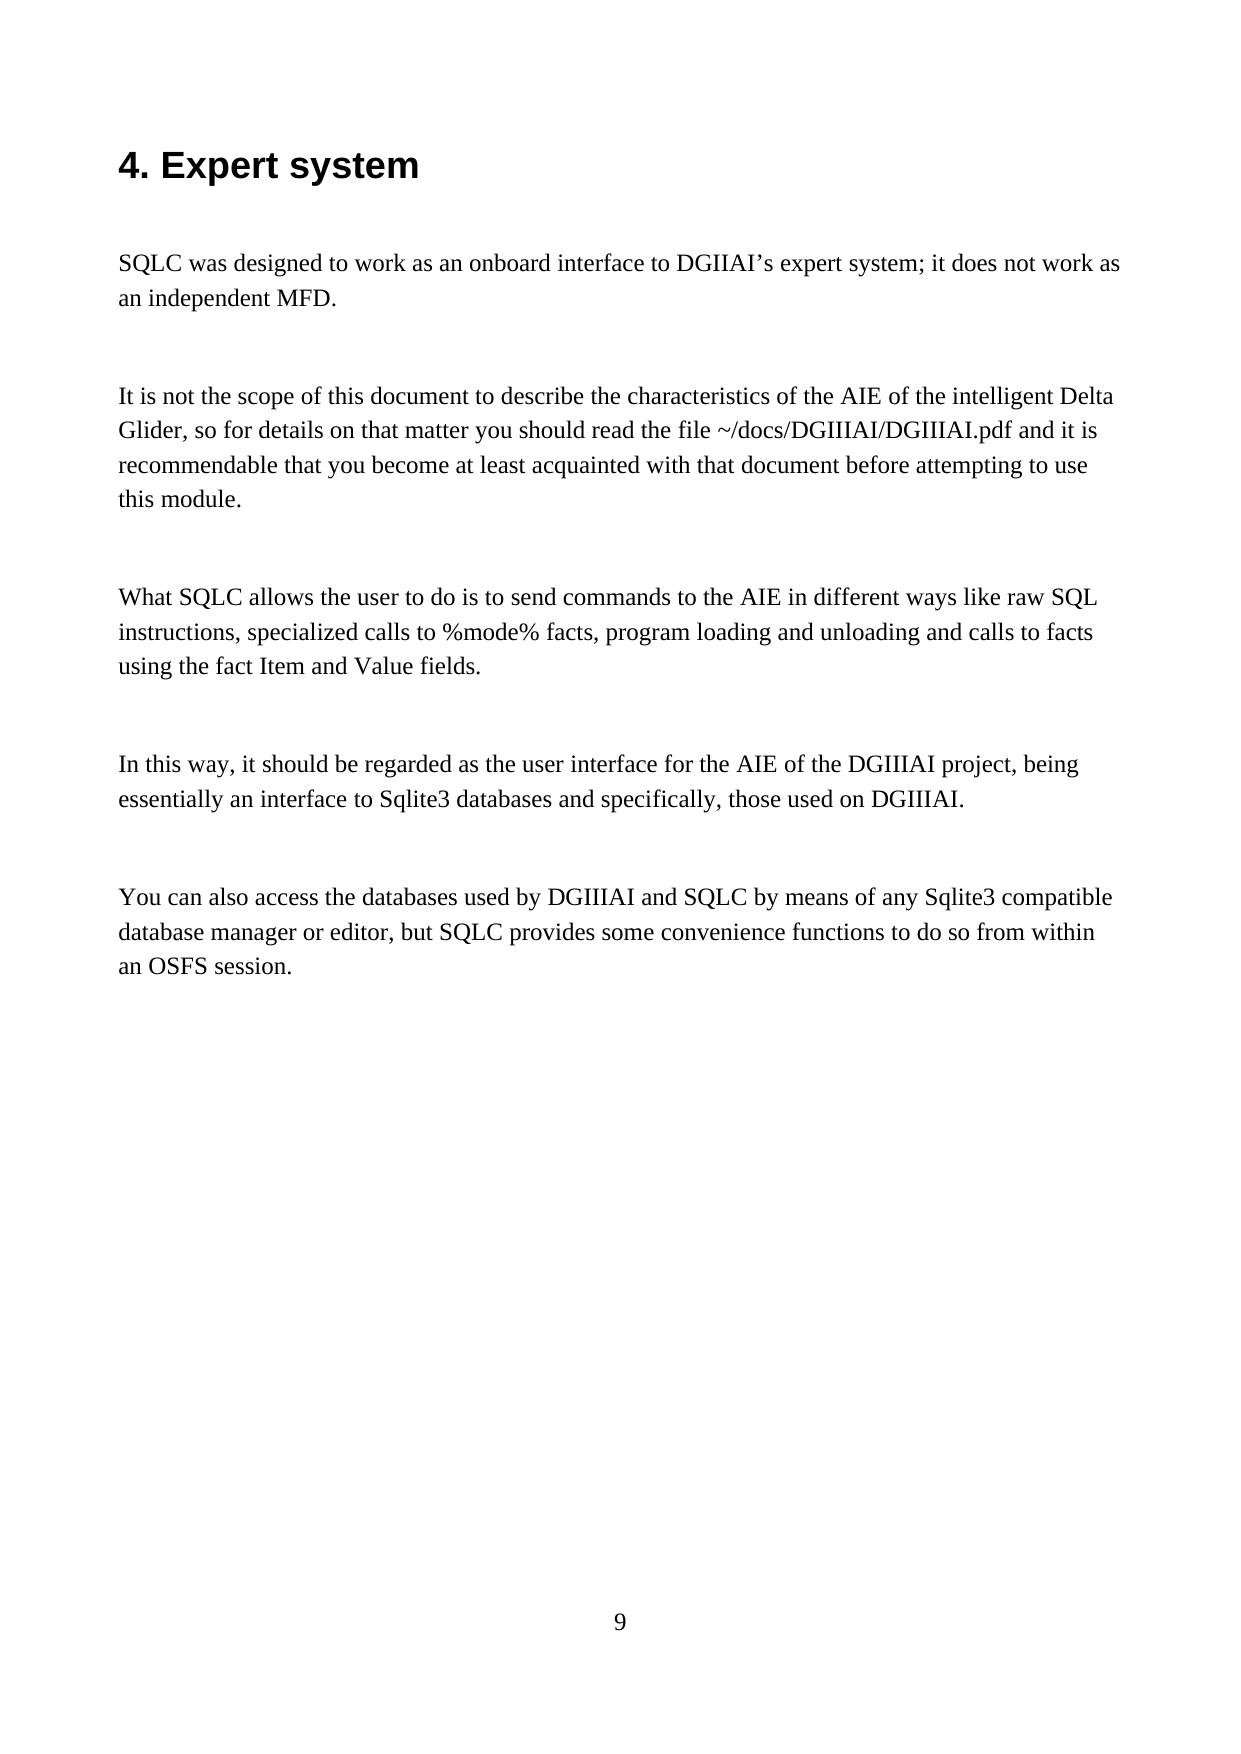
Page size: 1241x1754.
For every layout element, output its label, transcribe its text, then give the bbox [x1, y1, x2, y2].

text In this way, it should be regarded as the user interface for the AIE of the DGIIIAI project, being essentially an interface to Sqlite3 databases and specifically, those used on DGIIIAI. [118, 749, 1122, 813]
text You can also access the databases used by DGIIIAI and SQLC by means of any Sqlite3 compatible database manager or editor, but SQLC provides some convenience functions to do so from within an OSFS session. [118, 882, 1122, 980]
text It is not the scope of this document to describe the characteristics of the AIE of the intelligent Delta Glider, so for details on that matter you should read the file ~/docs/DGIIIAI/DGIIIAI.pdf and it is recommendable that you become at least acquainted with that document before attempting to use this module. [118, 381, 1122, 513]
text SQLC was designed to work as an onboard interface to DGIIAI’s expert system; it does not work as an independent MFD. [118, 248, 1122, 312]
subtitle 4. Expert system [118, 143, 1122, 187]
text What SQLC allows the user to do is to send commands to the AIE in different ways like raw SQL instructions, specialized calls to %mode% facts, program loading and unloading and calls to facts using the fact Item and Value fields. [118, 582, 1122, 680]
